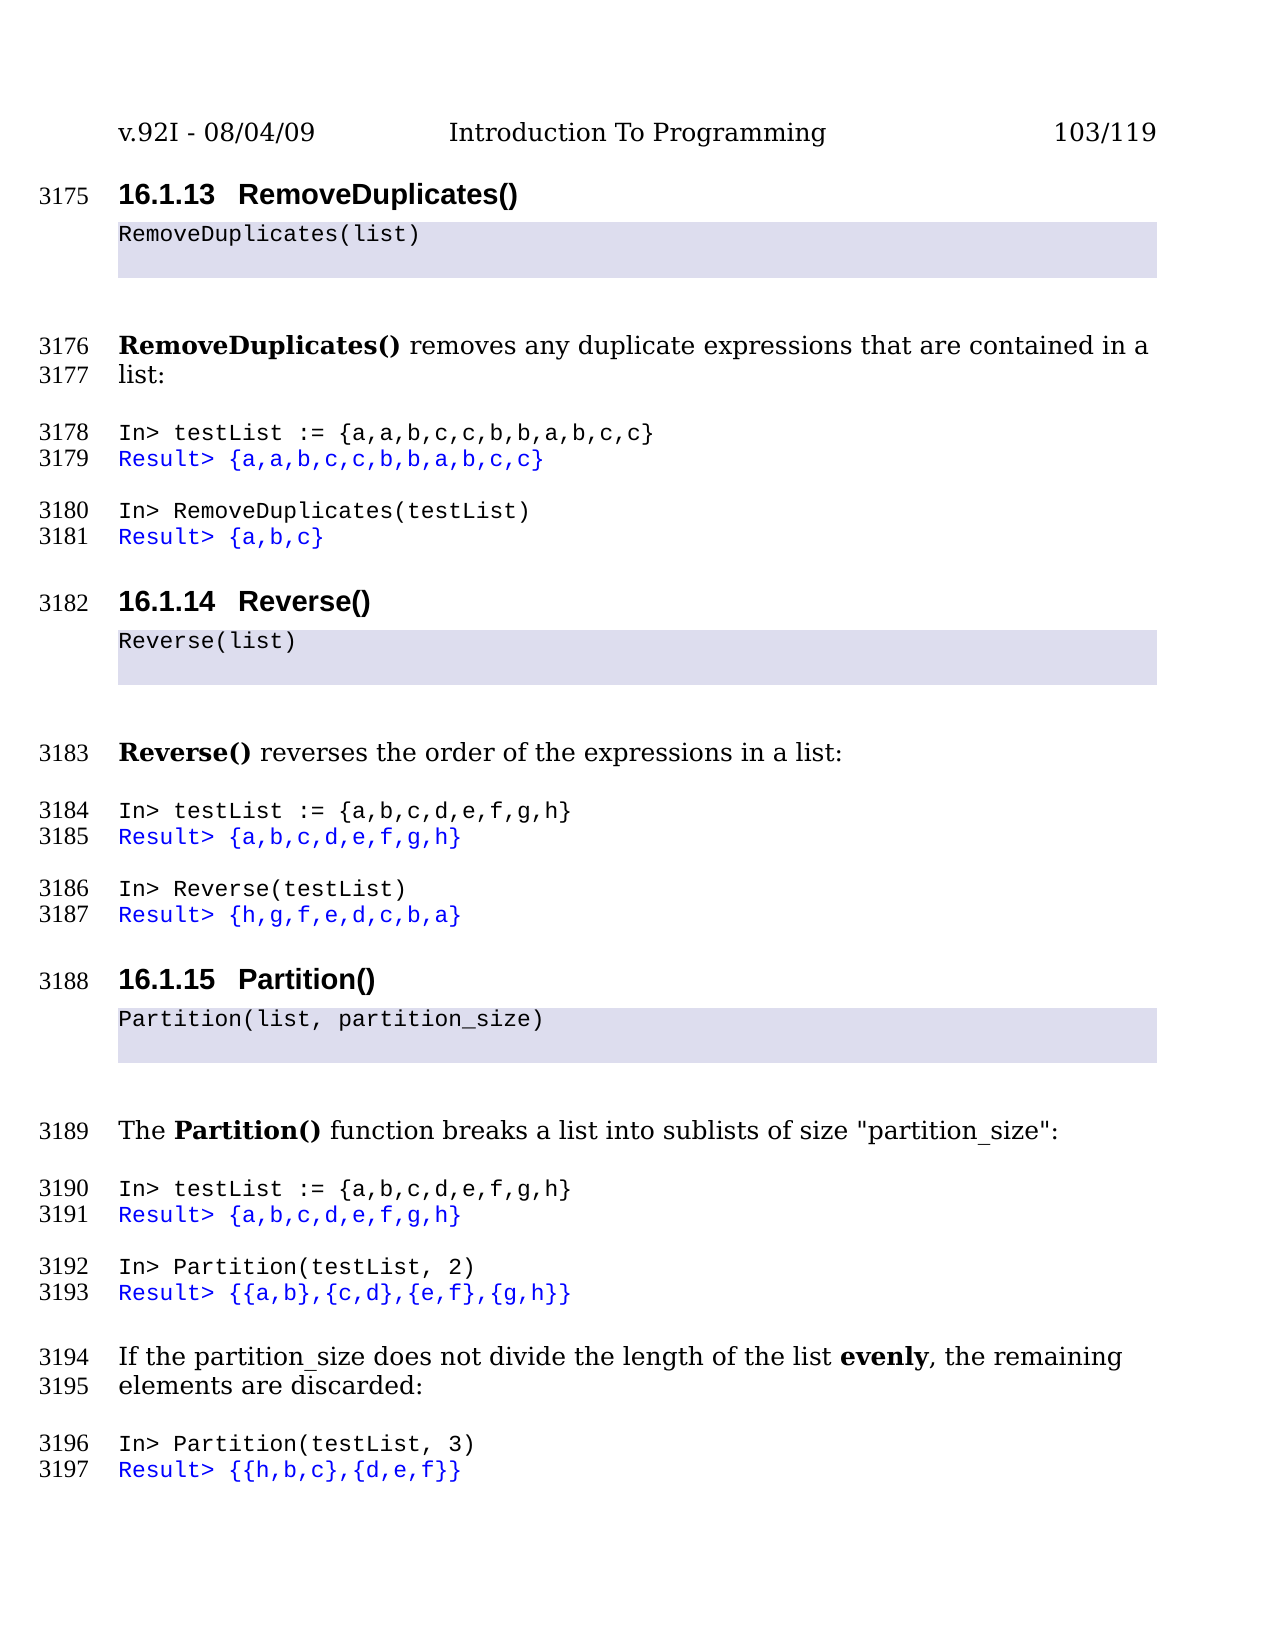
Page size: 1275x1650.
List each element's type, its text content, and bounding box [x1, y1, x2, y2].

text Result> {a,a,b,c,c,b,b,a,b,c,c} [118, 447, 1157, 473]
text In> testList := {a,b,c,d,e,f,g,h} [118, 799, 1157, 825]
text Reverse() reverses the order of the expressions in a list: [118, 738, 1157, 767]
text In> Partition(testList, 2) [118, 1255, 1157, 1281]
text Result> {a,b,c,d,e,f,g,h} [118, 825, 1157, 851]
text In> testList := {a,a,b,c,c,b,b,a,b,c,c} [118, 421, 1157, 447]
text RemoveDuplicates() removes any duplicate expressions that are contained in a list: [118, 331, 1157, 389]
subtitle RemoveDuplicates() [118, 177, 1157, 210]
text In> RemoveDuplicates(testList) [118, 499, 1157, 525]
text Result> {{h,b,c},{d,e,f}} [118, 1459, 1157, 1484]
text In> Partition(testList, 3) [118, 1433, 1157, 1459]
text In> testList := {a,b,c,d,e,f,g,h} [118, 1178, 1157, 1203]
text If the partition_size does not divide the length of the list evenly, the remaining elements are discarded: [118, 1342, 1157, 1401]
table_header RemoveDuplicates(list) [118, 222, 1157, 278]
subtitle Reverse() [118, 584, 1157, 618]
text Result> {a,b,c} [118, 525, 1157, 551]
subtitle Partition() [118, 962, 1157, 996]
text In> Reverse(testList) [118, 877, 1157, 903]
text Result> {a,b,c,d,e,f,g,h} [118, 1203, 1157, 1229]
table_header Partition(list, partition_size) [118, 1008, 1157, 1063]
text Result> {{a,b},{c,d},{e,f},{g,h}} [118, 1281, 1157, 1307]
text Result> {h,g,f,e,d,c,b,a} [118, 903, 1157, 929]
text The Partition() function breaks a list into sublists of size "partition_size": [118, 1116, 1157, 1146]
table_header Reverse(list) [118, 630, 1157, 685]
